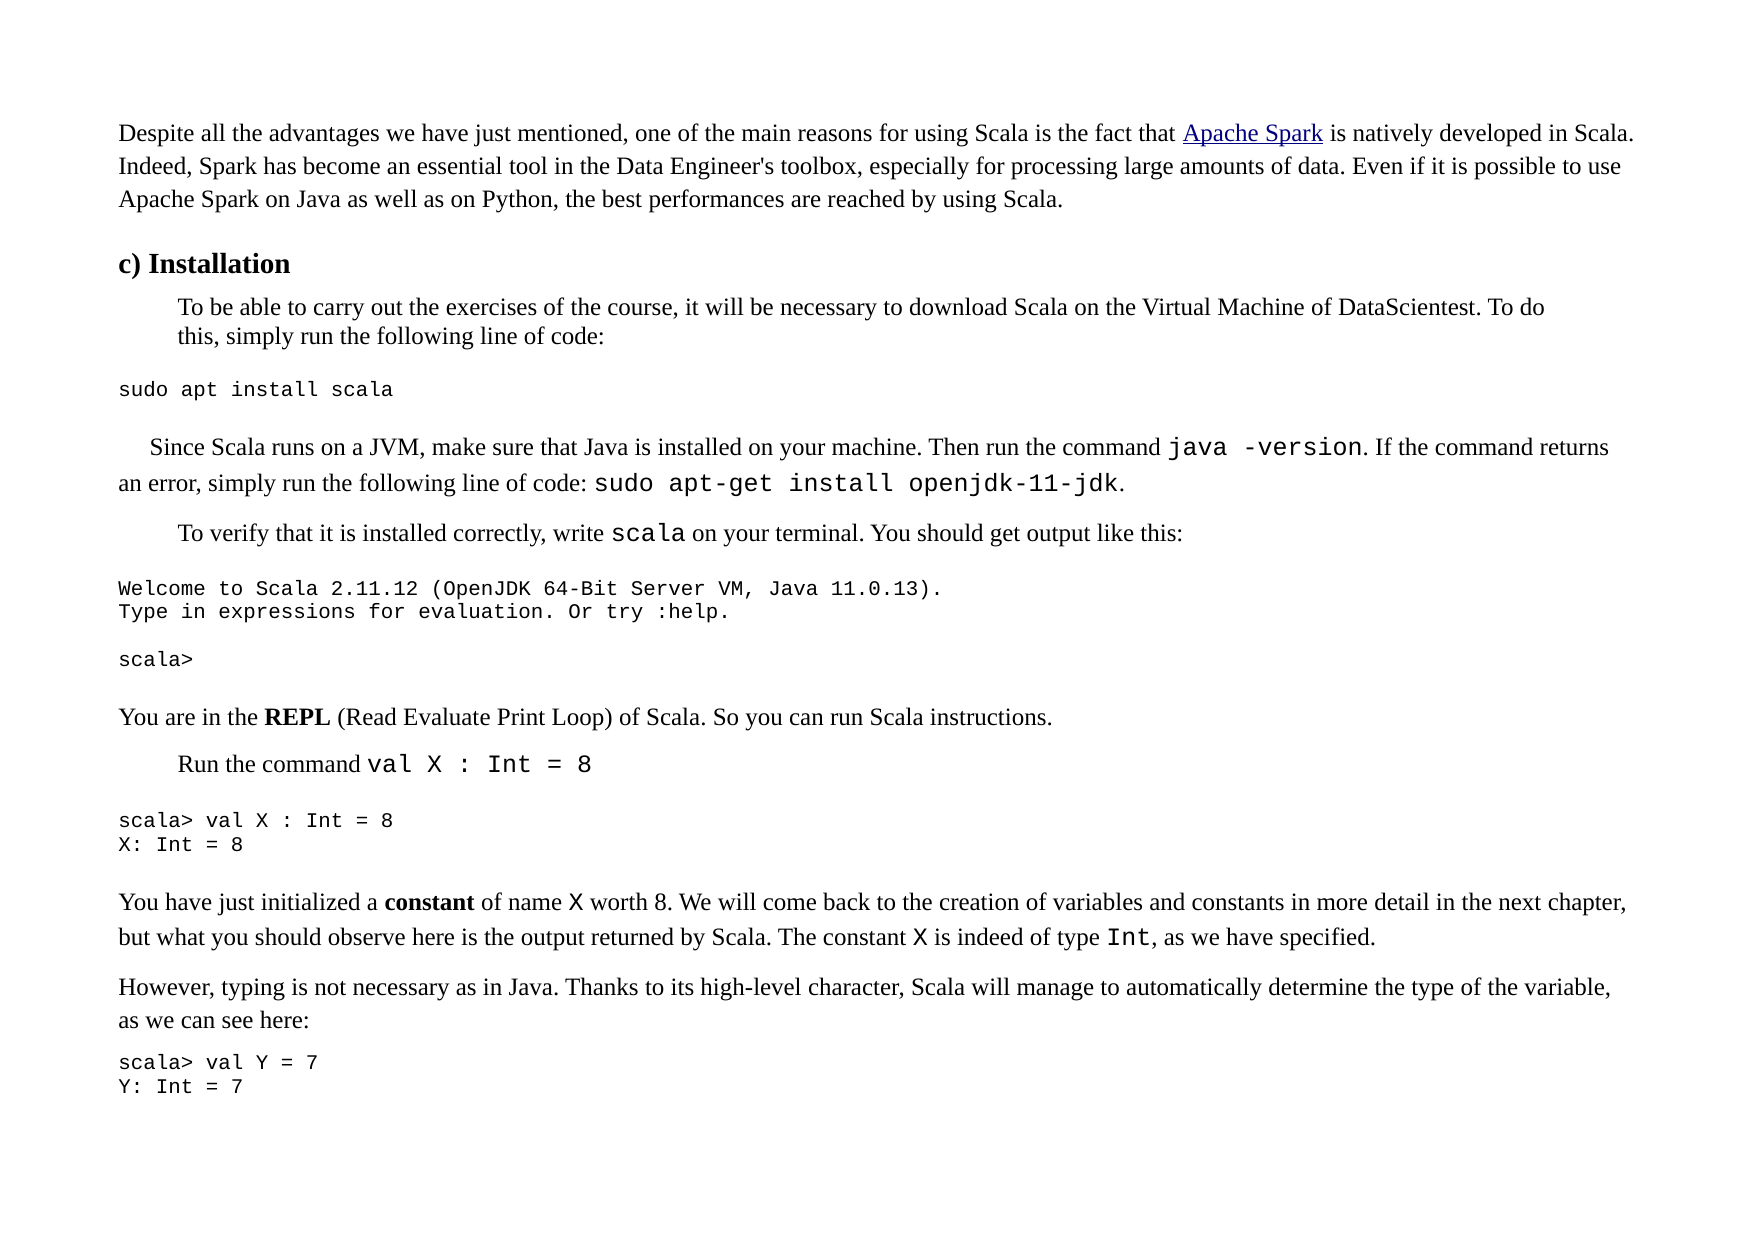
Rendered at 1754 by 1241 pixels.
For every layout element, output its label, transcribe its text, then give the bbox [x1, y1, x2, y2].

text X: Int = 8 [118, 833, 1636, 857]
text However, typing is not necessary as in Java. Thanks to its high-level character, Scala will manage to automatically determine the type of the variable, as we can see here: [118, 972, 1636, 1033]
text scala> [118, 649, 1636, 672]
text scala> val Y = 7 [118, 1052, 1636, 1076]
text To be able to carry out the exercises of the course, it will be necessary to download Scala on the Virtual Machine of DataScientest. To do this, simply run the following line of code: [177, 292, 1577, 350]
text You have just initialized a constant of name X worth 8. We will come back to the creation of variables and constants in more detail in the next chapter, but what you should observe here is the output returned by Scala. The constant X is indeed of type Int, as we have specified. [118, 887, 1636, 953]
text Despite all the advantages we have just mentioned, one of the main reasons for using Scala is the fact that Apache Spark is natively developed in Scala. Indeed, Spark has become an essential tool in the Data Engineer's toolbox, especially for processing large amounts of data. Even if it is possible to use Apache Spark on Java as well as on Python, the best performances are reached by using Scala. [118, 118, 1636, 213]
text Welcome to Scala 2.11.12 (OpenJDK 64-Bit Server VM, Java 11.0.13). [118, 578, 1636, 602]
text Type in expressions for evaluation. Or try :help. [118, 602, 1636, 625]
text To verify that it is installed correctly, write scala on your terminal. You should get output like this: [177, 518, 1577, 548]
subtitle c) Installation [118, 246, 1636, 280]
text Since Scala runs on a JVM, make sure that Java is installed on your machine. Then run the command java -version. If the command returns an error, simply run the following line of code: sudo apt-get install openjdk-11-jdk. [118, 432, 1636, 498]
text Y: Int = 7 [118, 1076, 1636, 1100]
text You are in the REPL (Read Evaluate Print Loop) of Scala. So you can run Scala instructions. [118, 702, 1636, 731]
text Run the command val X : Int = 8 [177, 749, 1577, 780]
text sudo apt install scala [118, 379, 1636, 403]
text scala> val X : Int = 8 [118, 810, 1636, 833]
